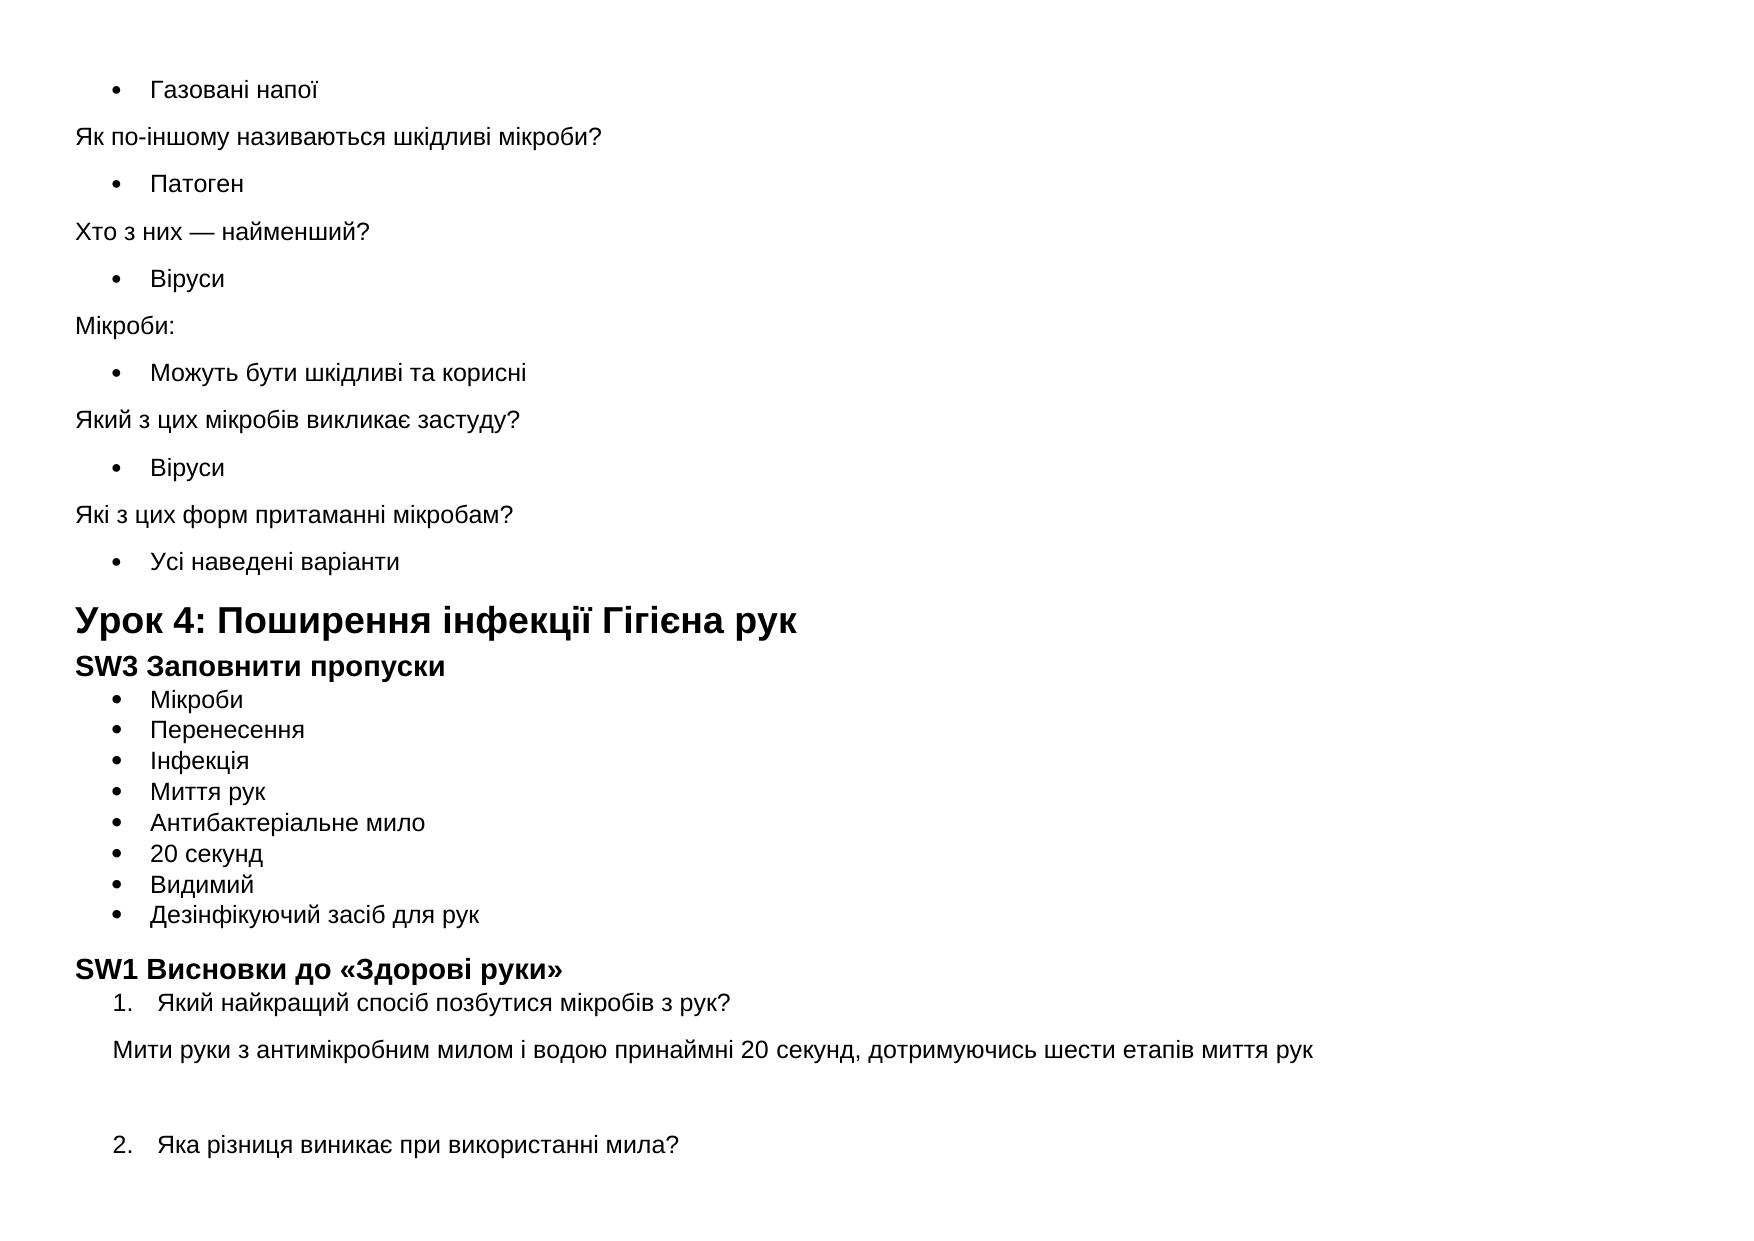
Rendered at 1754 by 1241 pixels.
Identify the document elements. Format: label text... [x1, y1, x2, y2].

list Видимий [112, 870, 1679, 898]
list Мікроби [112, 685, 1679, 713]
text Мікроби: [75, 311, 1679, 340]
list Віруси [112, 264, 1679, 293]
text Який з цих мікробів викликає застуду? [75, 406, 1679, 434]
text Хто з них — найменший? [75, 217, 1679, 245]
list Інфекція [112, 746, 1679, 775]
list Можуть бути шкідливі та корисні [112, 358, 1679, 387]
list Віруси [112, 453, 1679, 482]
list 20 секунд [112, 839, 1679, 868]
text Як по-іншому називаються шкідливі мікроби? [75, 122, 1679, 151]
list Яка різниця виникає при використанні мила? [112, 1130, 1679, 1159]
subtitle SW3 Заповнити пропуски [75, 649, 1679, 682]
text Які з цих форм притаманні мікробам? [75, 500, 1679, 529]
list Патоген [112, 169, 1679, 198]
list Перенесення [112, 716, 1679, 744]
list Газовані напої [112, 75, 1679, 104]
subtitle SW1 Висновки до «Здорові руки» [75, 952, 1679, 986]
list Усі наведені варіанти [112, 547, 1679, 576]
list Миття рук [112, 777, 1679, 806]
text Мити руки з антимікробним милом і водою принаймні 20 секунд, дотримуючись шести етапів миття рук [112, 1035, 1679, 1064]
list Антибактеріальне мило [112, 808, 1679, 837]
list Дезінфікуючий засіб для рук [112, 901, 1679, 929]
subtitle Урок 4: Поширення інфекції Гігієна рук [75, 599, 1679, 642]
list Який найкращий спосіб позбутися мікробів з рук? [112, 988, 1679, 1017]
